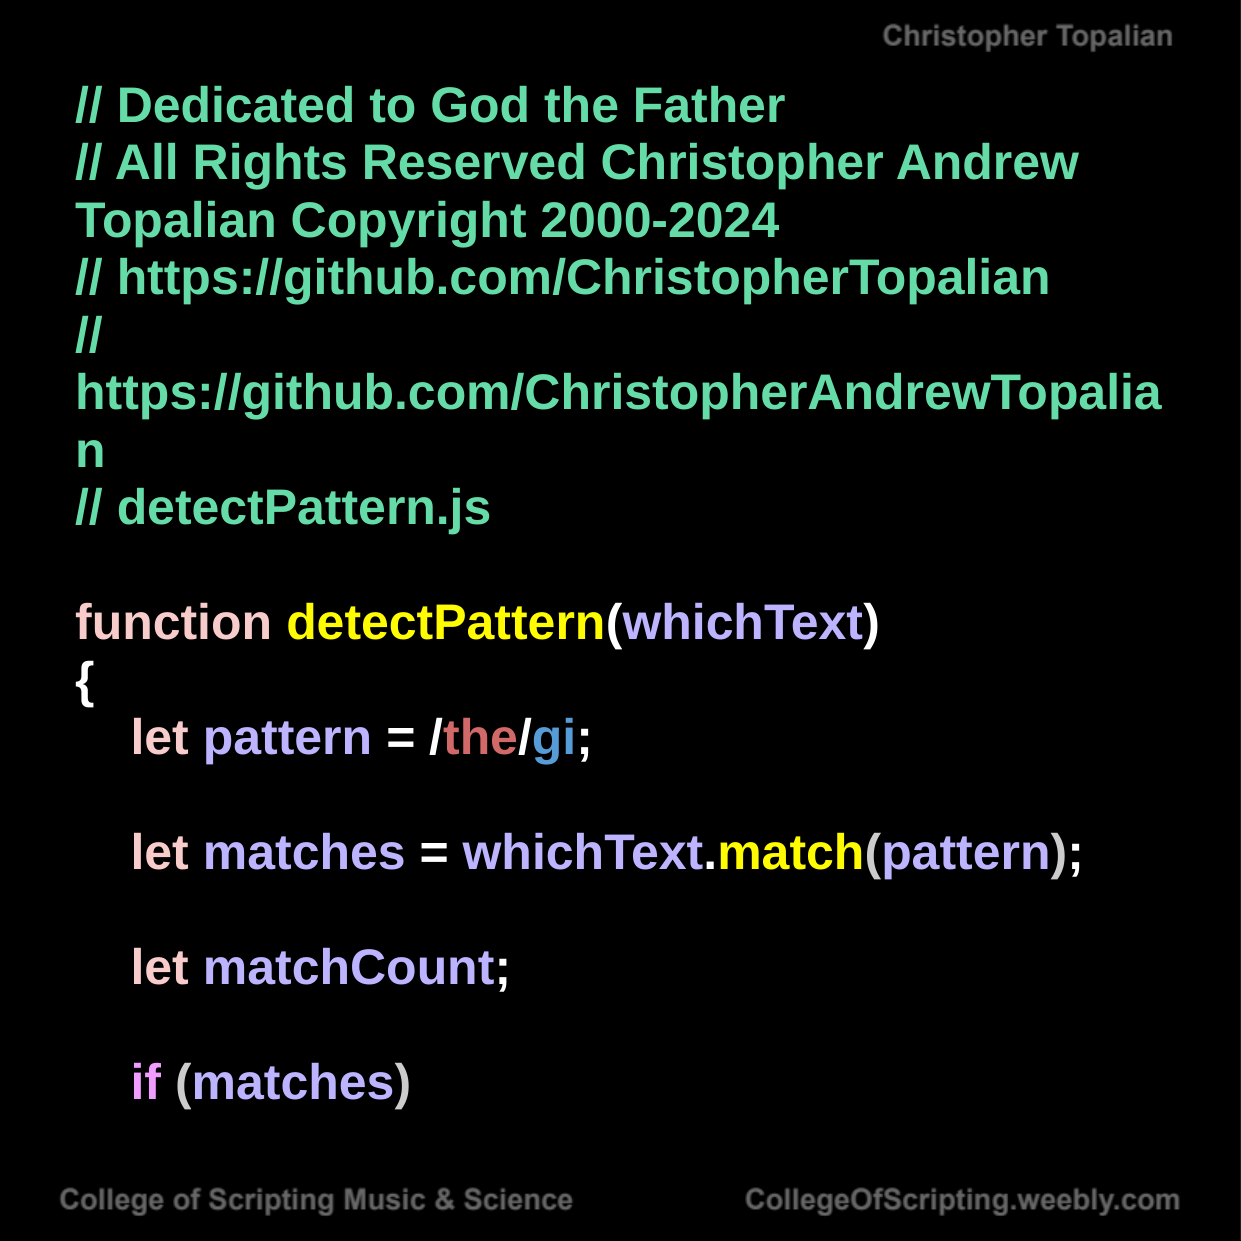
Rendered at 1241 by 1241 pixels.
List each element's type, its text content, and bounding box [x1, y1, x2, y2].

text // All Rights Reserved Christopher Andrew Topalian Copyright 2000-2024 [75, 132, 1166, 247]
text // detectPattern.js [75, 477, 1166, 535]
text // Dedicated to God the Father [75, 75, 1166, 132]
text function detectPattern(whichText) [75, 592, 1166, 650]
text // https://github.com/ChristopherAndrewTopalian [75, 305, 1166, 477]
text { [75, 650, 1166, 707]
text let matches = whichText.match(pattern); [75, 822, 1166, 880]
text let matchCount; [75, 937, 1166, 995]
text let pattern = /the/gi; [75, 707, 1166, 765]
text // https://github.com/ChristopherTopalian [75, 247, 1166, 305]
text if (matches) [75, 1052, 1166, 1110]
